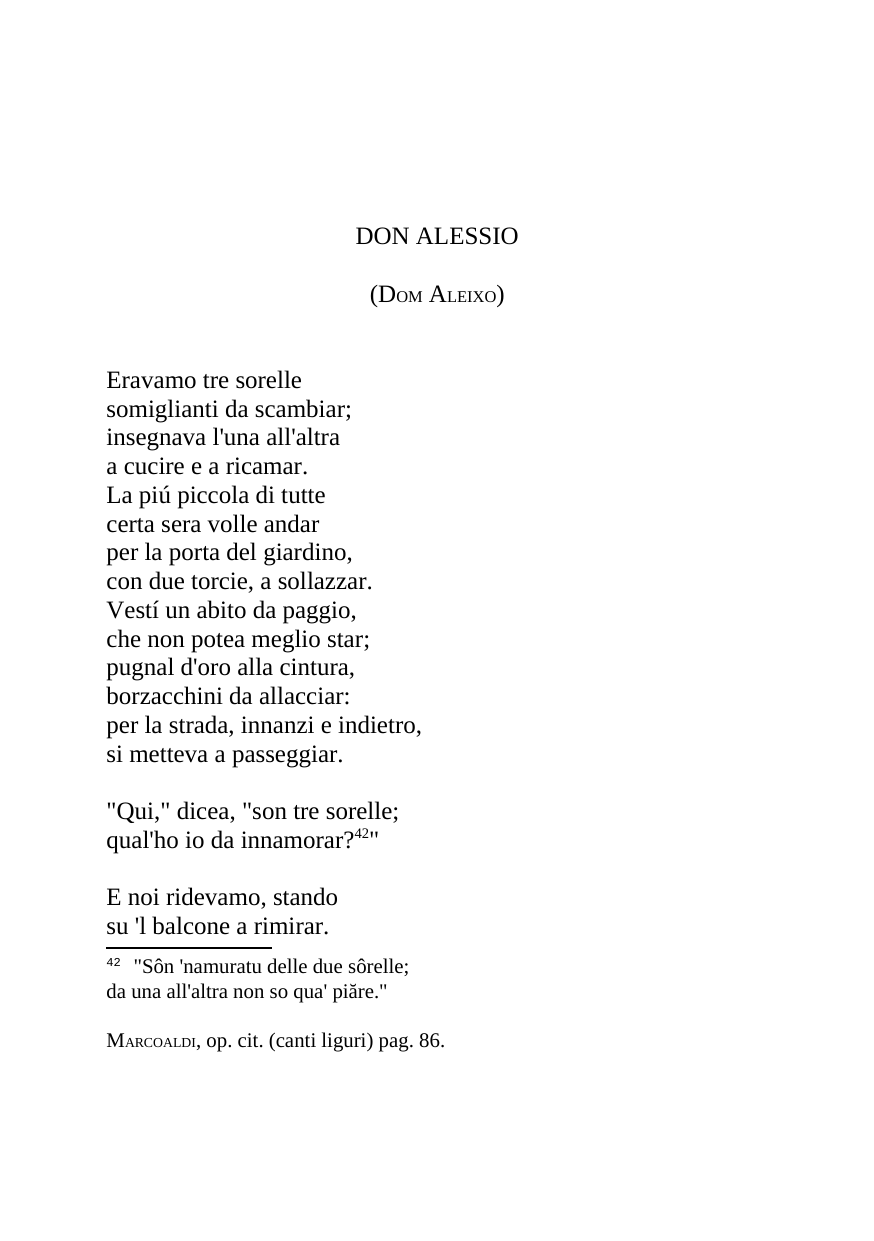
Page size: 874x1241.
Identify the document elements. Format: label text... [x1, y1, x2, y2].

text a cucire e a ricamar. [106, 451, 768, 480]
text "Qui," dicea, "son tre sorelle; [106, 796, 768, 825]
text qual'ho io da innamorar?" [106, 825, 768, 854]
text borzacchini da allacciar: [106, 681, 768, 710]
text somiglianti da scambiar; [106, 394, 768, 422]
text su 'l balcone a rimirar. [106, 911, 768, 940]
text da una all'altra non so qua' piăre." [106, 979, 768, 1003]
text si metteva a passeggiar. [106, 739, 768, 767]
text Eravamo tre sorelle [106, 365, 768, 394]
text insegnava l'una all'altra [106, 422, 768, 451]
text che non potea meglio star; [106, 624, 768, 652]
text E noi ridevamo, stando [106, 882, 768, 911]
text per la strada, innanzi e indietro, [106, 710, 768, 739]
text La piú piccola di tutte [106, 480, 768, 509]
text certa sera volle andar [106, 509, 768, 537]
text pugnal d'oro alla cintura, [106, 652, 768, 681]
text "Sôn 'namuratu delle due sôrelle; [106, 954, 768, 979]
text Marcoaldi, op. cit. (canti liguri) pag. 86. [106, 1028, 768, 1052]
text Vestí un abito da paggio, [106, 595, 768, 624]
text per la porta del giardino, [106, 537, 768, 566]
text (Dom Aleixo) [106, 279, 768, 307]
text DON ALESSIO [106, 221, 768, 250]
text con due torcie, a sollazzar. [106, 566, 768, 595]
